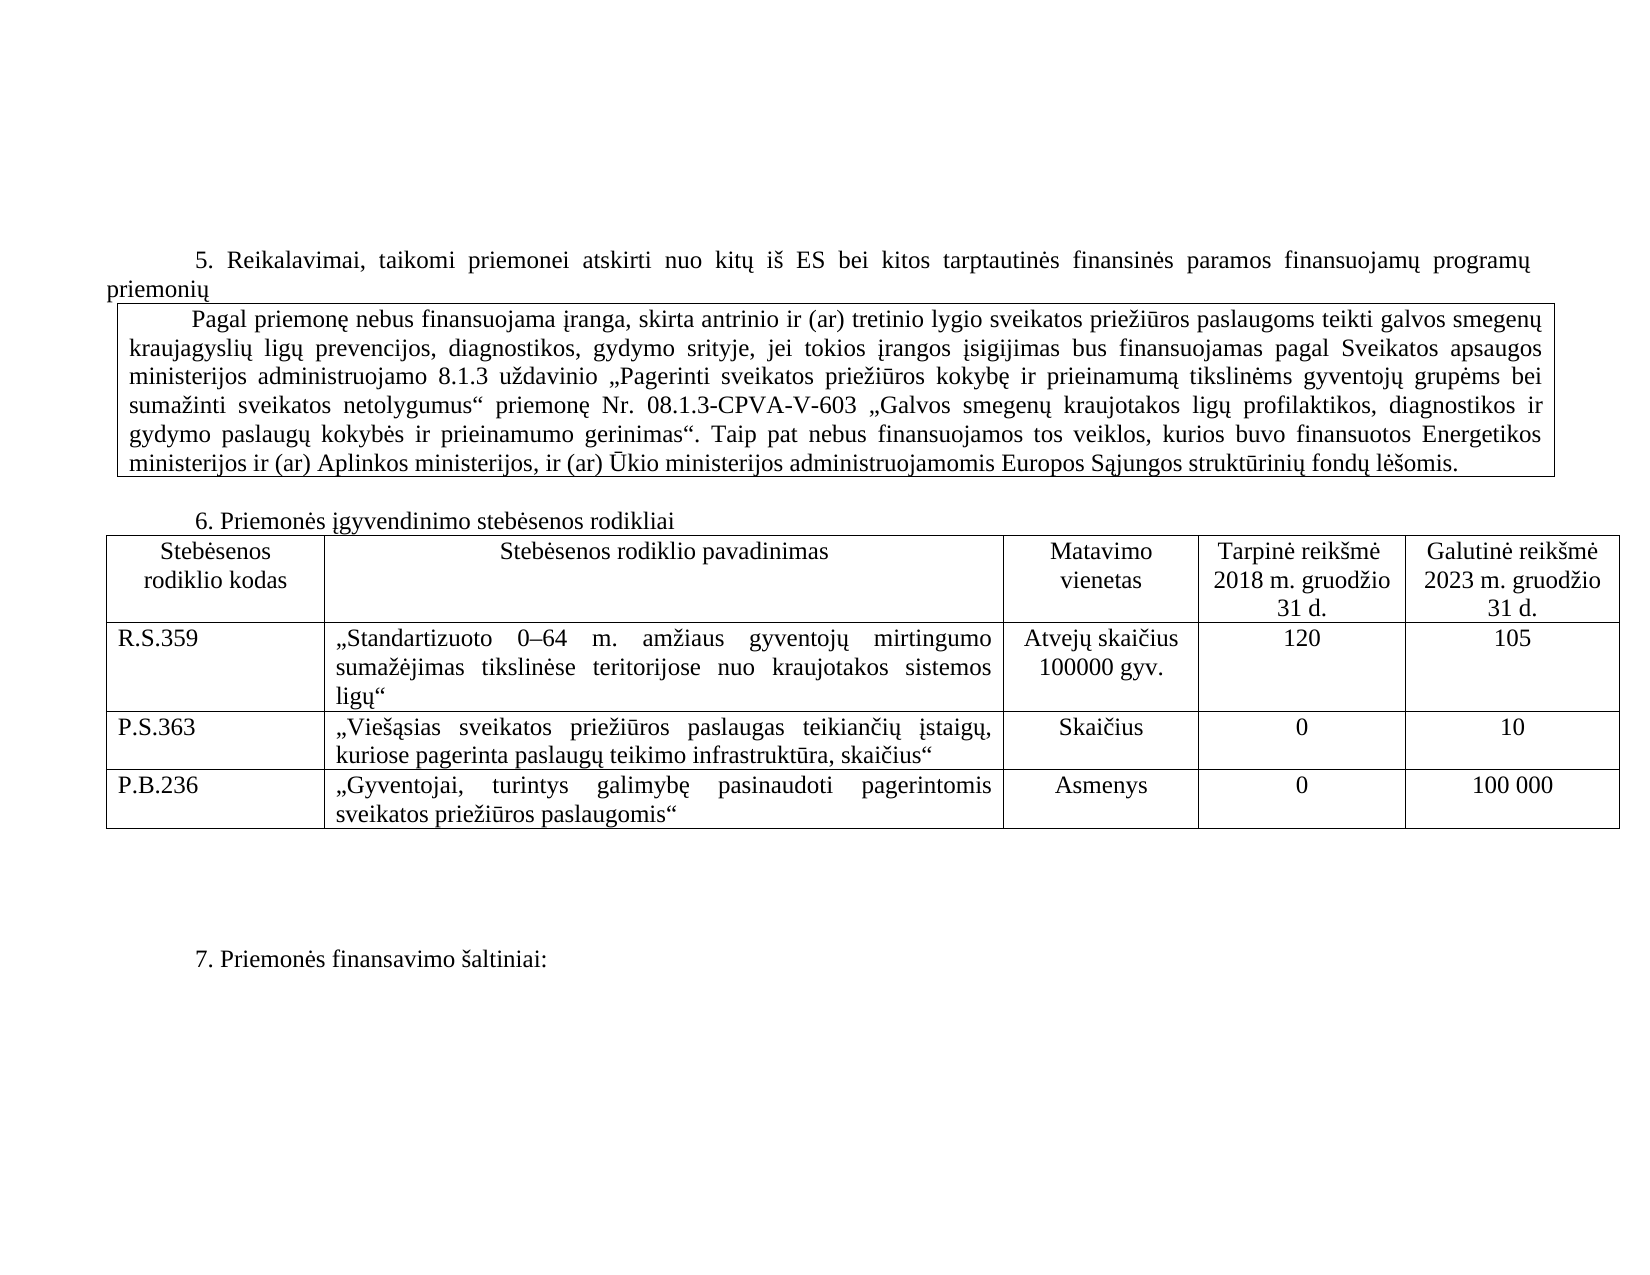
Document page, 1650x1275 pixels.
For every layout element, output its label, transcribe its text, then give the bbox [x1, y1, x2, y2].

text 6. Priemonės įgyvendinimo stebėsenos rodikliai [106, 506, 1532, 535]
table_header Stebėsenos rodiklio pavadinimas [325, 536, 1003, 622]
table_header Stebėsenos rodiklio kodas [107, 536, 324, 622]
table_cell 0 [1199, 712, 1405, 769]
table_cell „Standartizuoto 0–64 m. amžiaus gyventojų mirtingumo sumažėjimas tikslinėse teritorijose nuo kraujotakos sistemos ligų“ [325, 623, 1003, 711]
table_cell P.S.363 [107, 712, 324, 769]
table_header Galutinė reikšmė 2023 m. gruodžio 31 d. [1406, 536, 1619, 622]
text 5. Reikalavimai, taikomi priemonei atskirti nuo kitų iš ES bei kitos tarptautinės finansinės paramos finansuojamų programų priemonių [106, 245, 1532, 303]
table_cell R.S.359 [107, 623, 324, 711]
table_cell „Gyventojai, turintys galimybę pasinaudoti pagerintomis sveikatos priežiūros paslaugomis“ [325, 770, 1003, 828]
table_header Tarpinė reikšmė 2018 m. gruodžio 31 d. [1199, 536, 1405, 622]
table_cell Skaičius [1004, 712, 1198, 769]
table_cell 100 000 [1406, 770, 1619, 828]
table_cell 120 [1199, 623, 1405, 711]
table_cell 105 [1406, 623, 1619, 711]
table_cell „Viešąsias sveikatos priežiūros paslaugas teikiančių įstaigų, kuriose pagerinta paslaugų teikimo infrastruktūra, skaičius“ [325, 712, 1003, 769]
table_cell 0 [1199, 770, 1405, 828]
table_header Matavimo vienetas [1004, 536, 1198, 622]
table_cell Atvejų skaičius 100000 gyv. [1004, 623, 1198, 711]
table_cell Asmenys [1004, 770, 1198, 828]
table_header Pagal priemonę nebus finansuojama įranga, skirta antrinio ir (ar) tretinio lygio sveikatos priežiūros paslaugoms teikti galvos smegenų kraujagyslių ligų prevencijos, diagnostikos, gydymo srityje, jei tokios įrangos įsigijimas bus finansuojamas pagal Sveikatos apsaugos ministerijos administruojamo 8.1.3 uždavinio „Pagerinti sveikatos priežiūros kokybę ir prieinamumą tikslinėms gyventojų grupėms bei sumažinti sveikatos netolygumus“ priemonę Nr. 08.1.3-CPVA-V-603 „Galvos smegenų kraujotakos ligų profilaktikos, diagnostikos ir gydymo paslaugų kokybės ir prieinamumo gerinimas“. Taip pat nebus finansuojamos tos veiklos, kurios buvo finansuotos Energetikos ministerijos ir (ar) Aplinkos ministerijos, ir (ar) Ūkio ministerijos administruojamomis Europos Sąjungos struktūrinių fondų lėšomis. [118, 304, 1554, 476]
table_cell P.B.236 [107, 770, 324, 828]
table_cell 10 [1406, 712, 1619, 769]
text 7. Priemonės finansavimo šaltiniai: [106, 944, 1532, 972]
